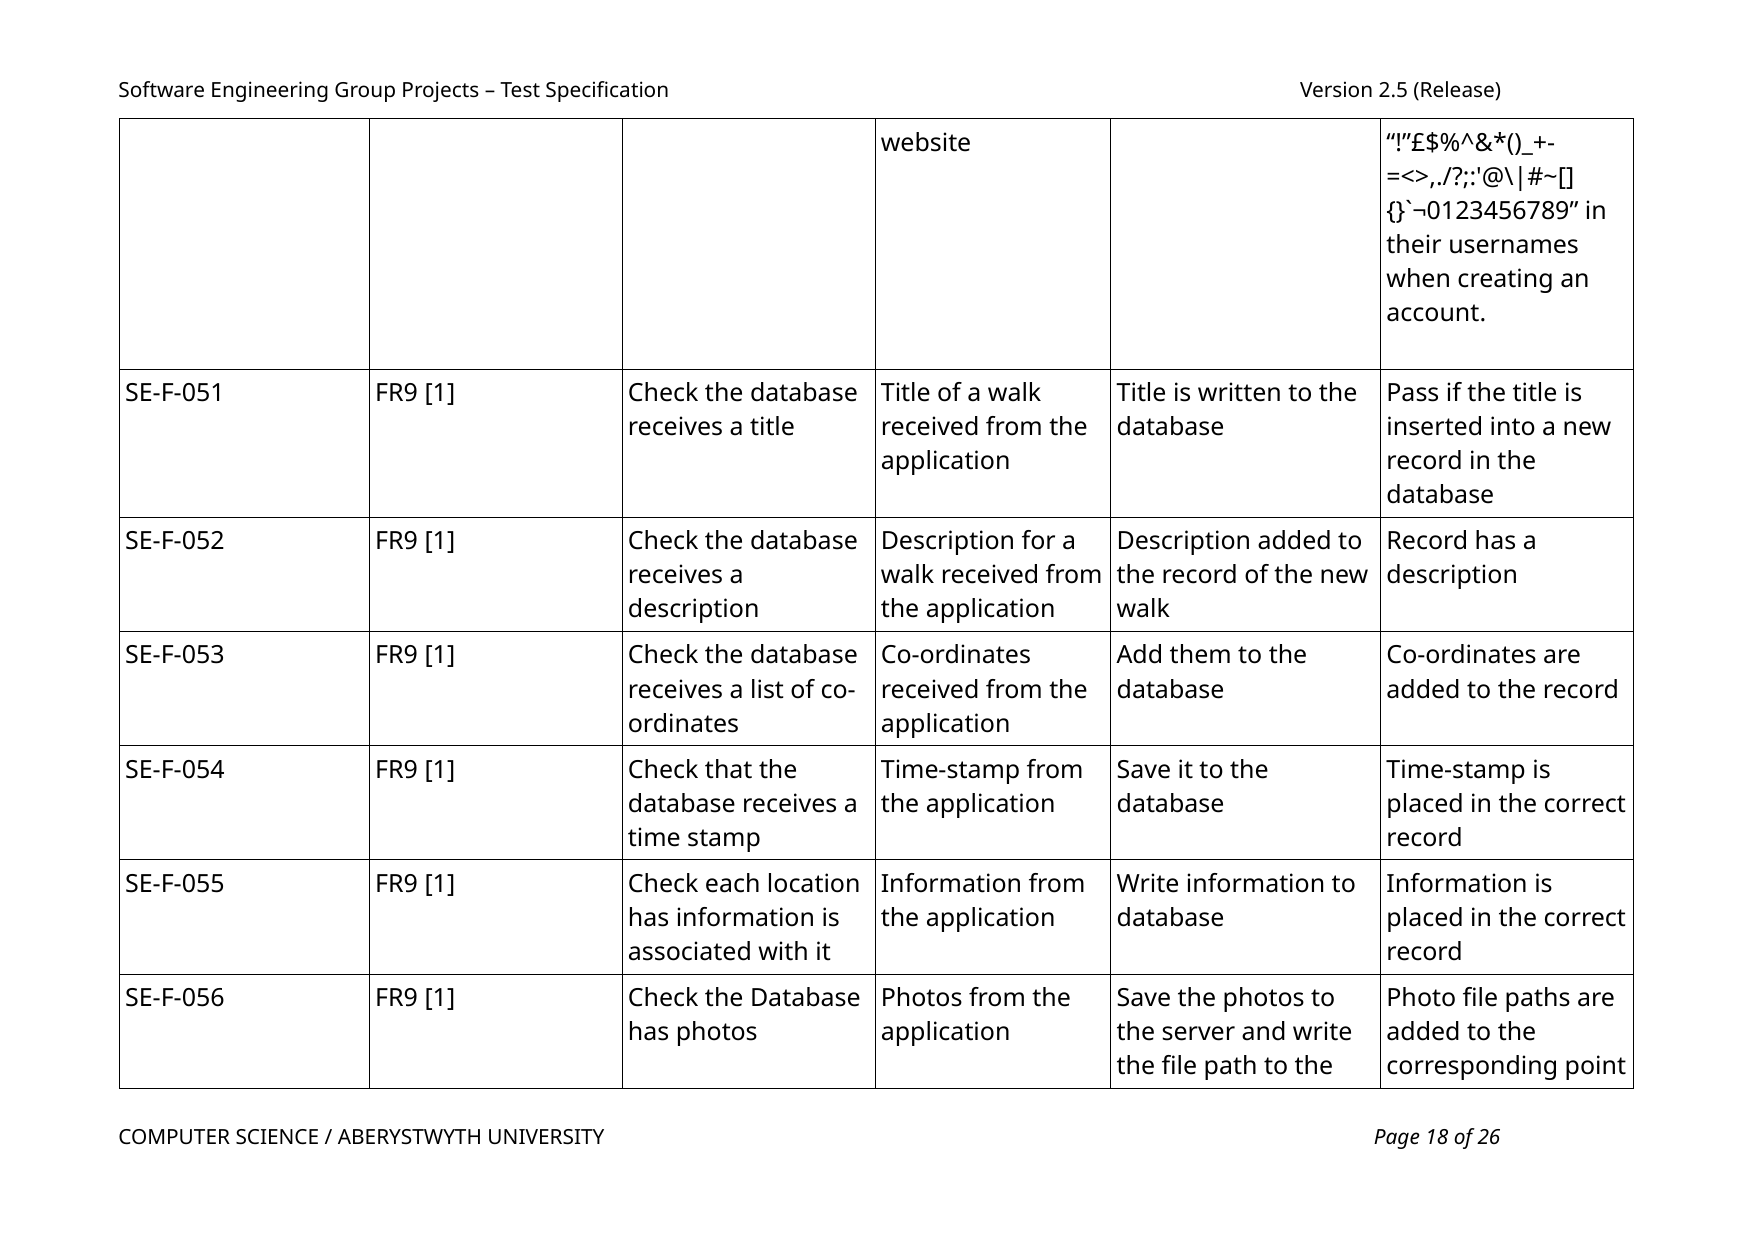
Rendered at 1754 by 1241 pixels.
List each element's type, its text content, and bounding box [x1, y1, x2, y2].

table_cell Save it to the database [1111, 746, 1380, 859]
table_cell [120, 119, 369, 368]
table_cell Time-stamp is placed in the correct record [1381, 746, 1633, 859]
table_cell Check the database receives a description [623, 518, 875, 631]
table_cell Check that the database receives a time stamp [623, 746, 875, 859]
table_cell Save the photos to the server and write the file path to the [1111, 975, 1380, 1088]
table_cell FR9 [1] [370, 632, 622, 745]
table_cell Photos from the application [876, 975, 1110, 1088]
table_cell Check each location has information is associated with it [623, 860, 875, 973]
table_cell Check the database receives a title [623, 370, 875, 517]
table_cell Write information to database [1111, 860, 1380, 973]
table_cell Add them to the database [1111, 632, 1380, 745]
table_cell website [876, 119, 1110, 368]
table_cell Check the Database has photos [623, 975, 875, 1088]
table_cell Co-ordinates are added to the record [1381, 632, 1633, 745]
table_cell Pass if the title is inserted into a new record in the database [1381, 370, 1633, 517]
table_cell FR9 [1] [370, 370, 622, 517]
table_cell FR9 [1] [370, 975, 622, 1088]
table_cell FR9 [1] [370, 860, 622, 973]
table_cell Record has a description [1381, 518, 1633, 631]
table_cell Description for a walk received from the application [876, 518, 1110, 631]
table_cell Information from the application [876, 860, 1110, 973]
table_cell Time-stamp from the application [876, 746, 1110, 859]
table_cell Information is placed in the correct record [1381, 860, 1633, 973]
table_cell SE-F-052 [120, 518, 369, 631]
table_cell “!”£$%^&*()_+-=<>,./?;:'@\|#~[]{}`¬0123456789” in their usernames when creating an account. [1381, 119, 1633, 368]
table_cell [1111, 119, 1380, 368]
table_cell FR9 [1] [370, 518, 622, 631]
table_cell [623, 119, 875, 368]
table_cell Co-ordinates received from the application [876, 632, 1110, 745]
table_cell SE-F-056 [120, 975, 369, 1088]
table_cell Description added to the record of the new walk [1111, 518, 1380, 631]
table_cell SE-F-055 [120, 860, 369, 973]
table_cell SE-F-053 [120, 632, 369, 745]
table_cell SE-F-051 [120, 370, 369, 517]
table_cell Title is written to the database [1111, 370, 1380, 517]
table_cell SE-F-054 [120, 746, 369, 859]
table_cell FR9 [1] [370, 746, 622, 859]
table_cell [370, 119, 622, 368]
table_cell Photo file paths are added to the corresponding point [1381, 975, 1633, 1088]
table_cell Title of a walk received from the application [876, 370, 1110, 517]
table_cell Check the database receives a list of co-ordinates [623, 632, 875, 745]
